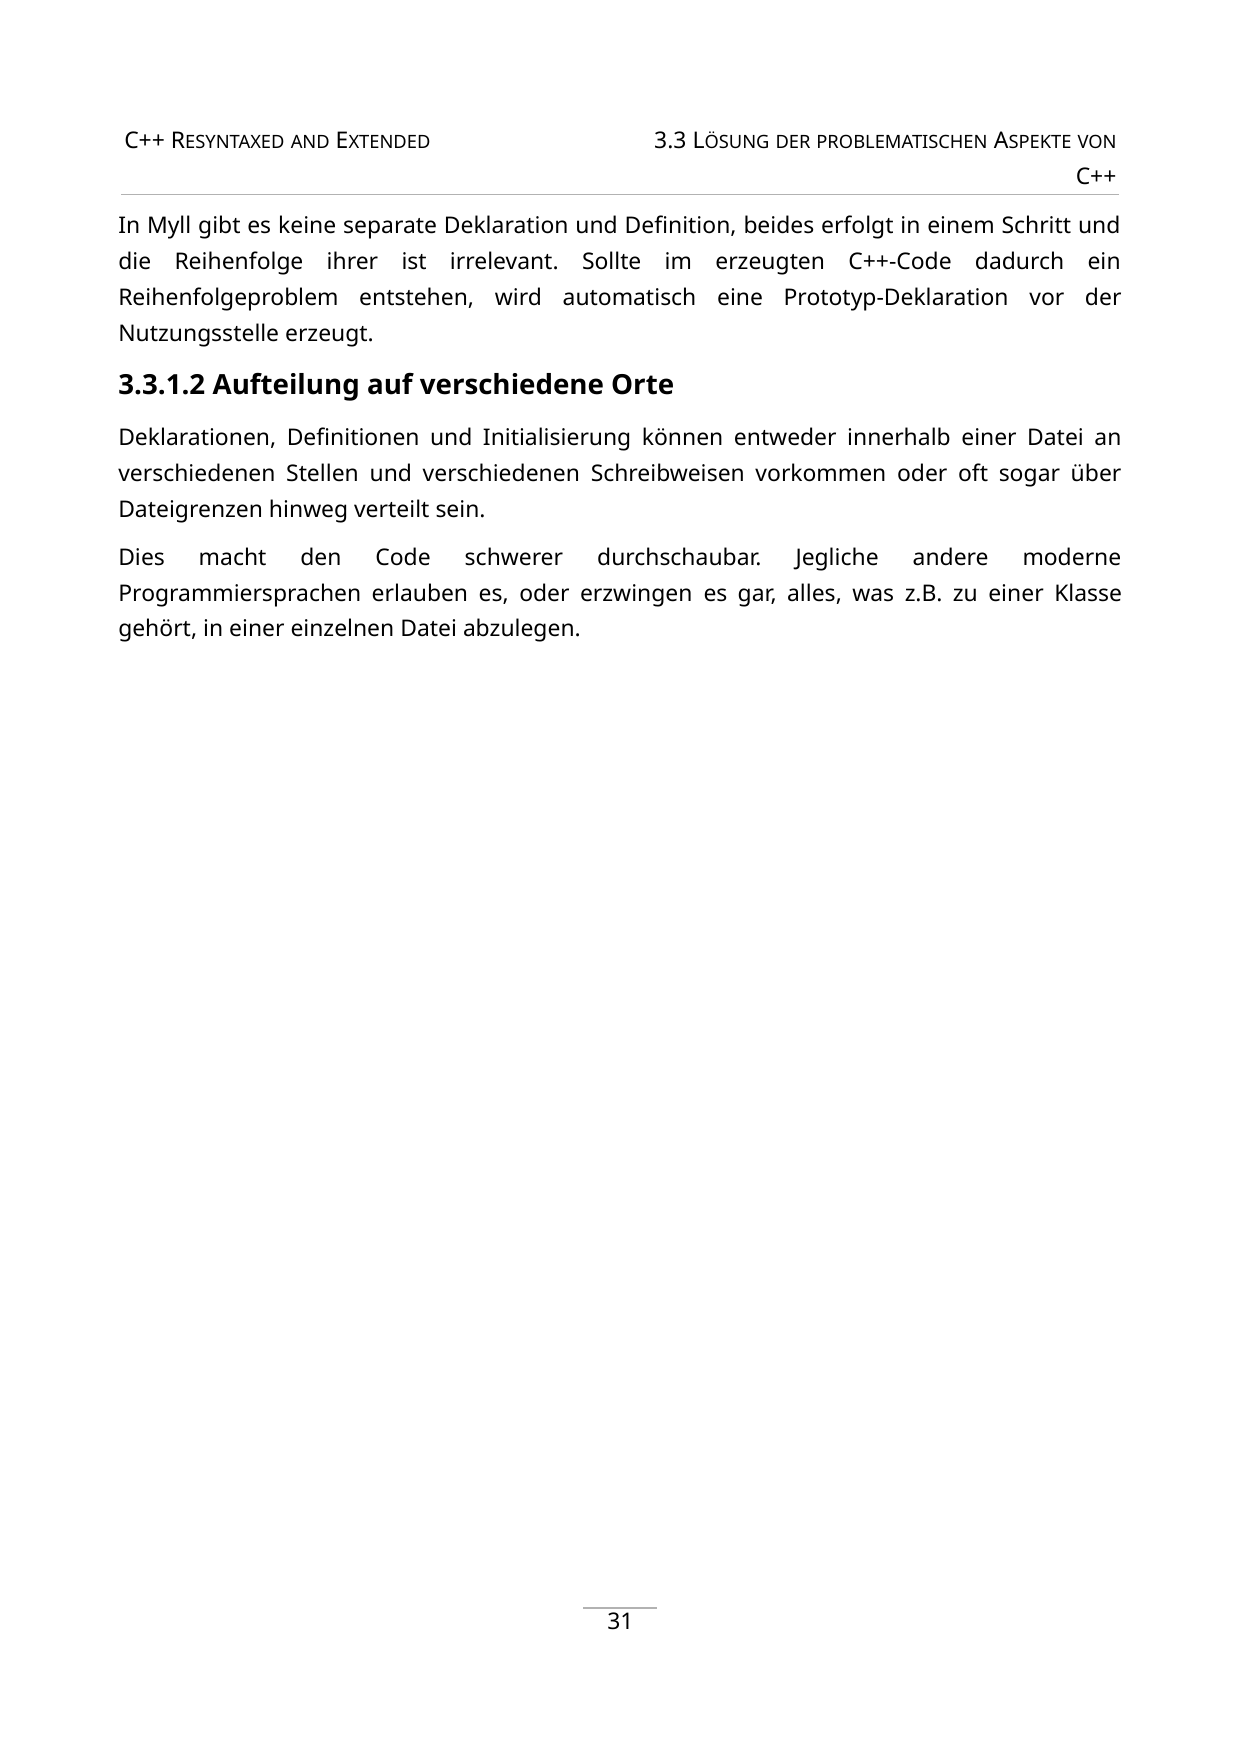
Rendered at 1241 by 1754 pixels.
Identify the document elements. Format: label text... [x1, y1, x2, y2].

subtitle Aufteilung auf verschiedene Orte [118, 365, 1122, 403]
text In Myll gibt es keine separate Deklaration und Definition, beides erfolgt in einem Schritt und die Reihenfolge ihrer ist irrelevant. Sollte im erzeugten C++-Code dadurch ein Reihenfolgeproblem entstehen, wird automatisch eine Prototyp-Deklaration vor der Nutzungsstelle erzeugt. [118, 209, 1122, 348]
text Dies macht den Code schwerer durchschaubar. Jegliche andere moderne Programmiersprachen erlauben es, oder erzwingen es gar, alles, was z.B. zu einer Klasse gehört, in einer einzelnen Datei abzulegen. [118, 541, 1122, 644]
text Deklarationen, Definitionen und Initialisierung können entweder innerhalb einer Datei an verschiedenen Stellen und verschiedenen Schreibweisen vorkommen oder oft sogar über Dateigrenzen hinweg verteilt sein. [118, 421, 1122, 524]
